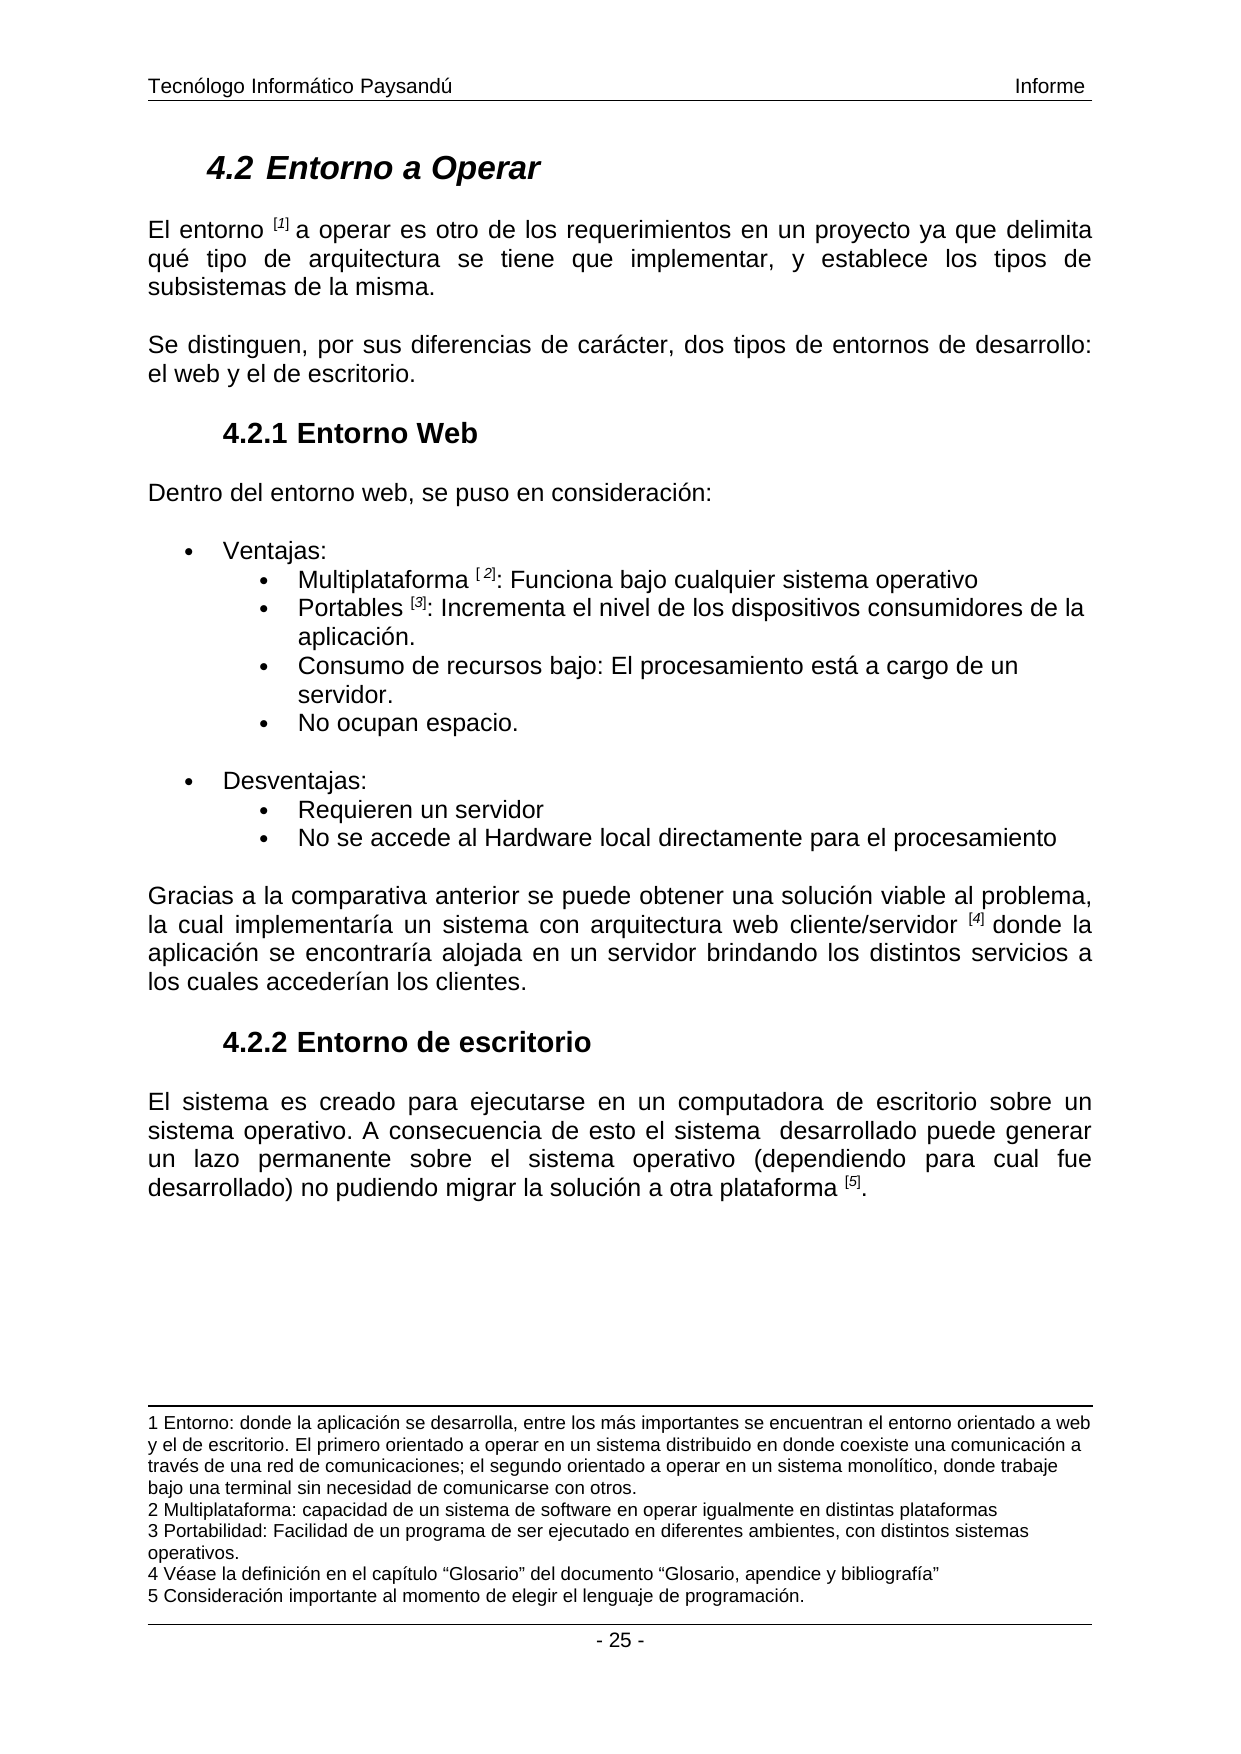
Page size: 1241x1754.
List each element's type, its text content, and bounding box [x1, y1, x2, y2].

list Portabilidad: Facilidad de un programa de ser ejecutado en diferentes ambientes, con distintos sistemas operativos. [148, 1520, 1092, 1563]
text Se distinguen, por sus diferencias de carácter, dos tipos de entornos de desarrollo: el web y el de escritorio. [148, 330, 1092, 387]
text Véase la definición en el capítulo “Glosario” del documento “Glosario, apendice y bibliografía” [148, 1563, 1092, 1585]
list No ocupan espacio. [260, 708, 1092, 737]
text Entorno: donde la aplicación se desarrolla, entre los más importantes se encuentran el entorno orientado a web y el de escritorio. El primero orientado a operar en un sistema distribuido en donde coexiste una comunicación a través de una red de comunicaciones; el segundo orientado a operar en un sistema monolítico, donde trabaje bajo una terminal sin necesidad de comunicarse con otros. [148, 1412, 1092, 1498]
text Gracias a la comparativa anterior se puede obtener una solución viable al problema, la cual implementaría un sistema con arquitectura web cliente/servidor [] donde la aplicación se encontraría alojada en un servidor brindando los distintos servicios a los cuales accederían los clientes. [148, 881, 1092, 996]
list Portables []: Incrementa el nivel de los dispositivos consumidores de la aplicación. [260, 593, 1092, 651]
text El entorno [] a operar es otro de los requerimientos en un proyecto ya que delimita qué tipo de arquitectura se tiene que implementar, y establece los tipos de subsistemas de la misma. [148, 215, 1092, 301]
list Ventajas: [185, 536, 1092, 565]
list Consumo de recursos bajo: El procesamiento está a cargo de un servidor. [260, 651, 1092, 708]
list Multiplataforma [ ]: Funciona bajo cualquier sistema operativo [260, 565, 1092, 593]
subtitle Entorno a Operar [207, 148, 1092, 186]
text Consideración importante al momento de elegir el lenguaje de programación. [148, 1585, 1092, 1606]
list No se accede al Hardware local directamente para el procesamiento [260, 823, 1092, 852]
subtitle Entorno de escritorio [223, 1025, 1092, 1058]
text El sistema es creado para ejecutarse en un computadora de escritorio sobre un sistema operativo. A consecuencia de esto el sistema desarrollado puede generar un lazo permanente sobre el sistema operativo (dependiendo para cual fue desarrollado) no pudiendo migrar la solución a otra plataforma []. [148, 1087, 1092, 1202]
text Dentro del entorno web, se puso en consideración: [148, 478, 1092, 507]
list Multiplataforma: capacidad de un sistema de software en operar igualmente en distintas plataformas [148, 1498, 1092, 1520]
list Requieren un servidor [260, 795, 1092, 823]
list Desventajas: [185, 766, 1092, 795]
subtitle Entorno Web [223, 416, 1092, 450]
